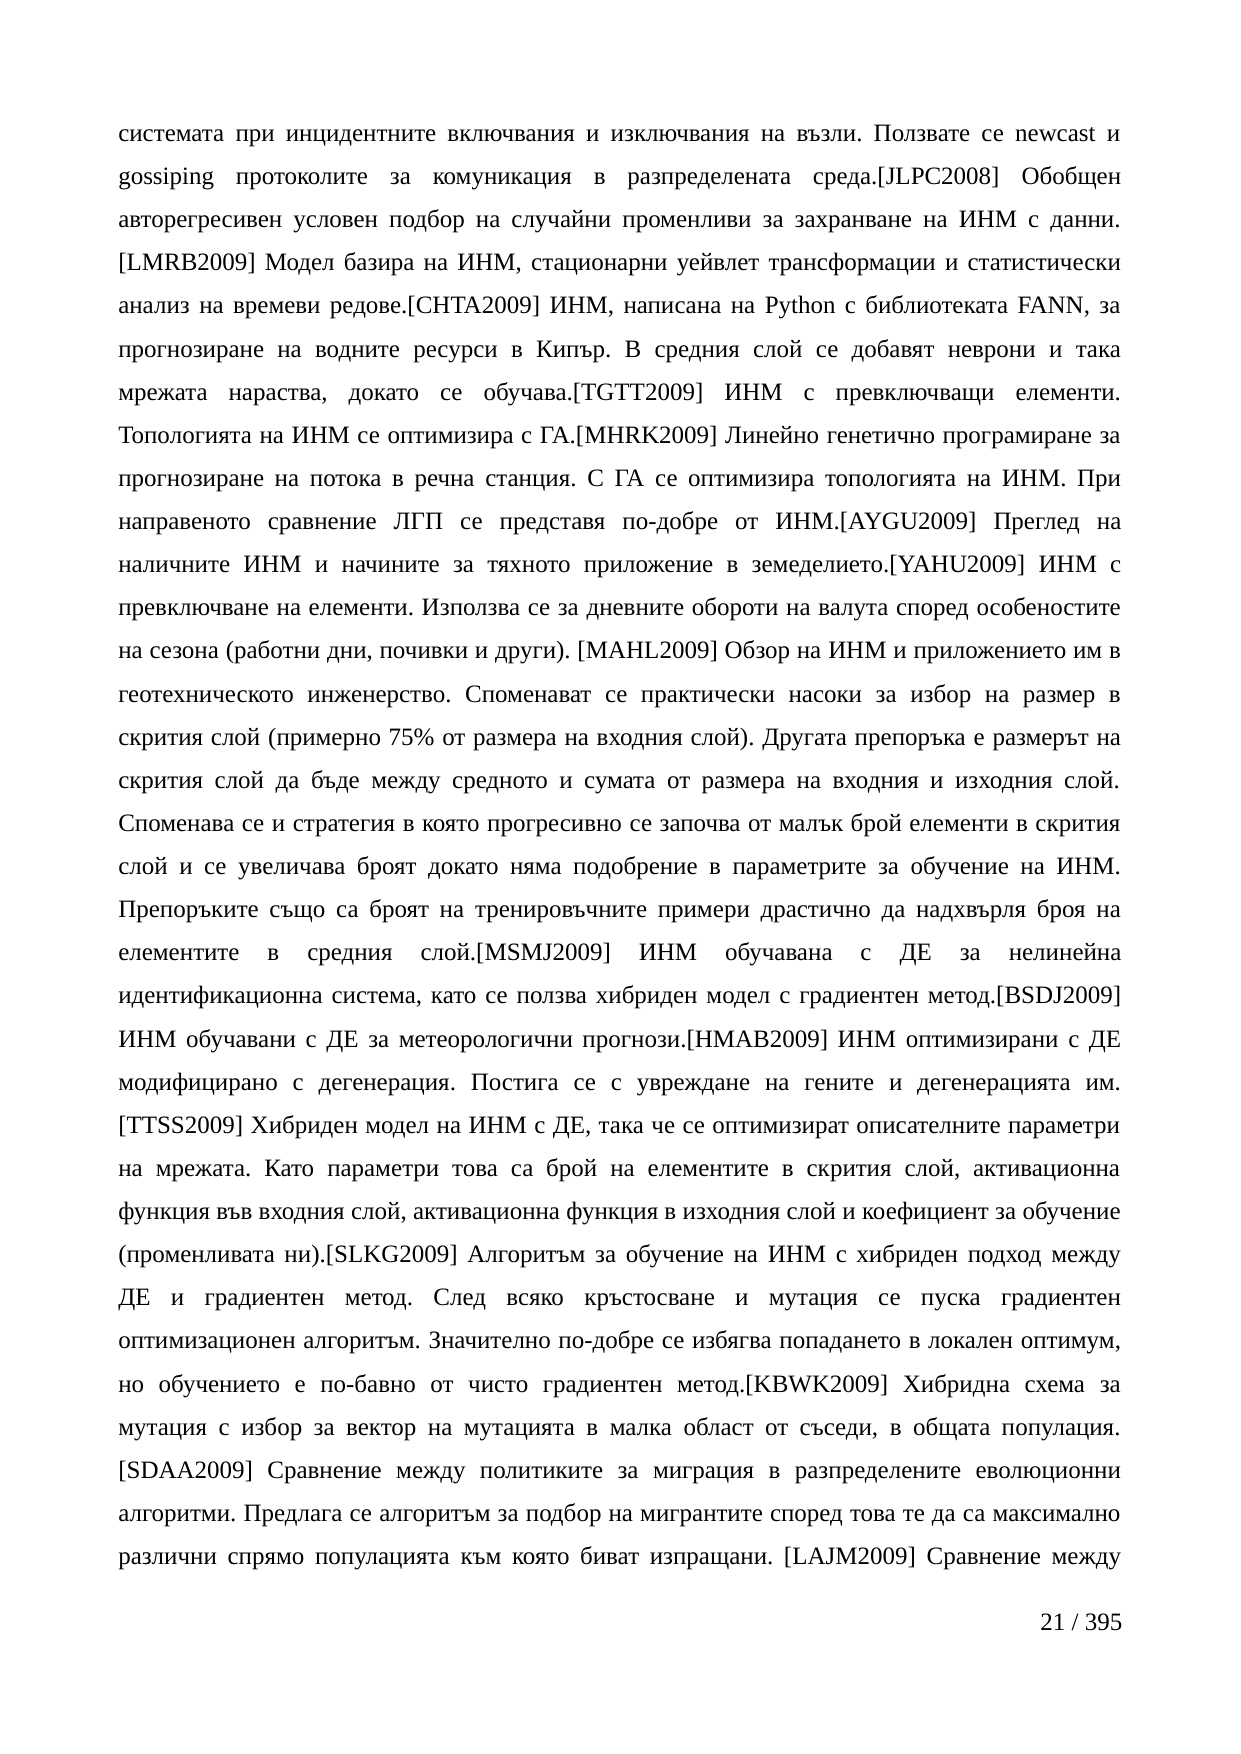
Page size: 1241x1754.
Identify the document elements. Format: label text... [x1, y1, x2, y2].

text системата при инцидентните включвания и изключвания на възли. Ползвате се newcast и gossiping протоколите за комуникация в разпределената среда.[JLPC2008] Обобщен авторегресивен условен подбор на случайни променливи за захранване на ИНМ с данни.[LMRB2009] Модел базира на ИНМ, стационарни уейвлет трансформации и статистически анализ на времеви редове.[CHTA2009] ИНМ, написана на Python с библиотеката FANN, за прогнозиране на водните ресурси в Кипър. В средния слой се добавят неврони и така мрежата нараства, докато се обучава.[TGTT2009] ИНМ с превключващи елементи. Топологията на ИНМ се оптимизира с ГА.[MHRK2009] Линейно генетично програмиране за прогнозиране на потока в речна станция. С ГА се оптимизира топологията на ИНМ. При направеното сравнение ЛГП се представя по-добре от ИНМ.[AYGU2009] Преглед на наличните ИНМ и начините за тяхното приложение в земеделието.[YAHU2009] ИНМ с превключване на елементи. Използва се за дневните обороти на валута според особеностите на сезона (работни дни, почивки и други). [MAHL2009] Обзор на ИНМ и приложението им в геотехническото инженерство. Споменават се практически насоки за избор на размер в скрития слой (примерно 75% от размера на входния слой). Другата препоръка е размерът на скрития слой да бъде между средното и сумата от размера на входния и изходния слой. Споменава се и стратегия в която прогресивно се започва от малък брой елементи в скрития слой и се увеличава броят докато няма подобрение в параметрите за обучение на ИНМ. Препоръките също са броят на тренировъчните примери драстично да надхвърля броя на елементите в средния слой.[MSMJ2009] ИНМ обучавана с ДЕ за нелинейна идентификационна система, като се ползва хибриден модел с градиентен метод.[BSDJ2009] ИНМ обучавани с ДЕ за метеорологични прогнози.[HMAB2009] ИНМ оптимизирани с ДЕ модифицирано с дегенерация. Постига се с увреждане на гените и дегенерацията им.[TTSS2009] Хибриден модел на ИНМ с ДЕ, така че се оптимизират описателните параметри на мрежата. Като параметри това са брой на елементите в скрития слой, активационна функция във входния слой, активационна функция в изходния слой и коефициент за обучение (променливата ни).[SLKG2009] Алгоритъм за обучение на ИНМ с хибриден подход между ДЕ и градиентен метод. След всяко кръстосване и мутация се пуска градиентен оптимизационен алгоритъм. Значително по-добре се избягва попадането в локален оптимум, но обучението е по-бавно от чисто градиентен метод.[KBWK2009] Хибридна схема за мутация с избор за вектор на мутацията в малка област от съседи, в общата популация.[SDAA2009] Сравнение между политиките за миграция в разпределените еволюционни алгоритми. Предлага се алгоритъм за подбор на мигрантите според това те да са максимално различни спрямо популацията към която биват изпращани. [LAJM2009] Сравнение между [118, 118, 1122, 1570]
